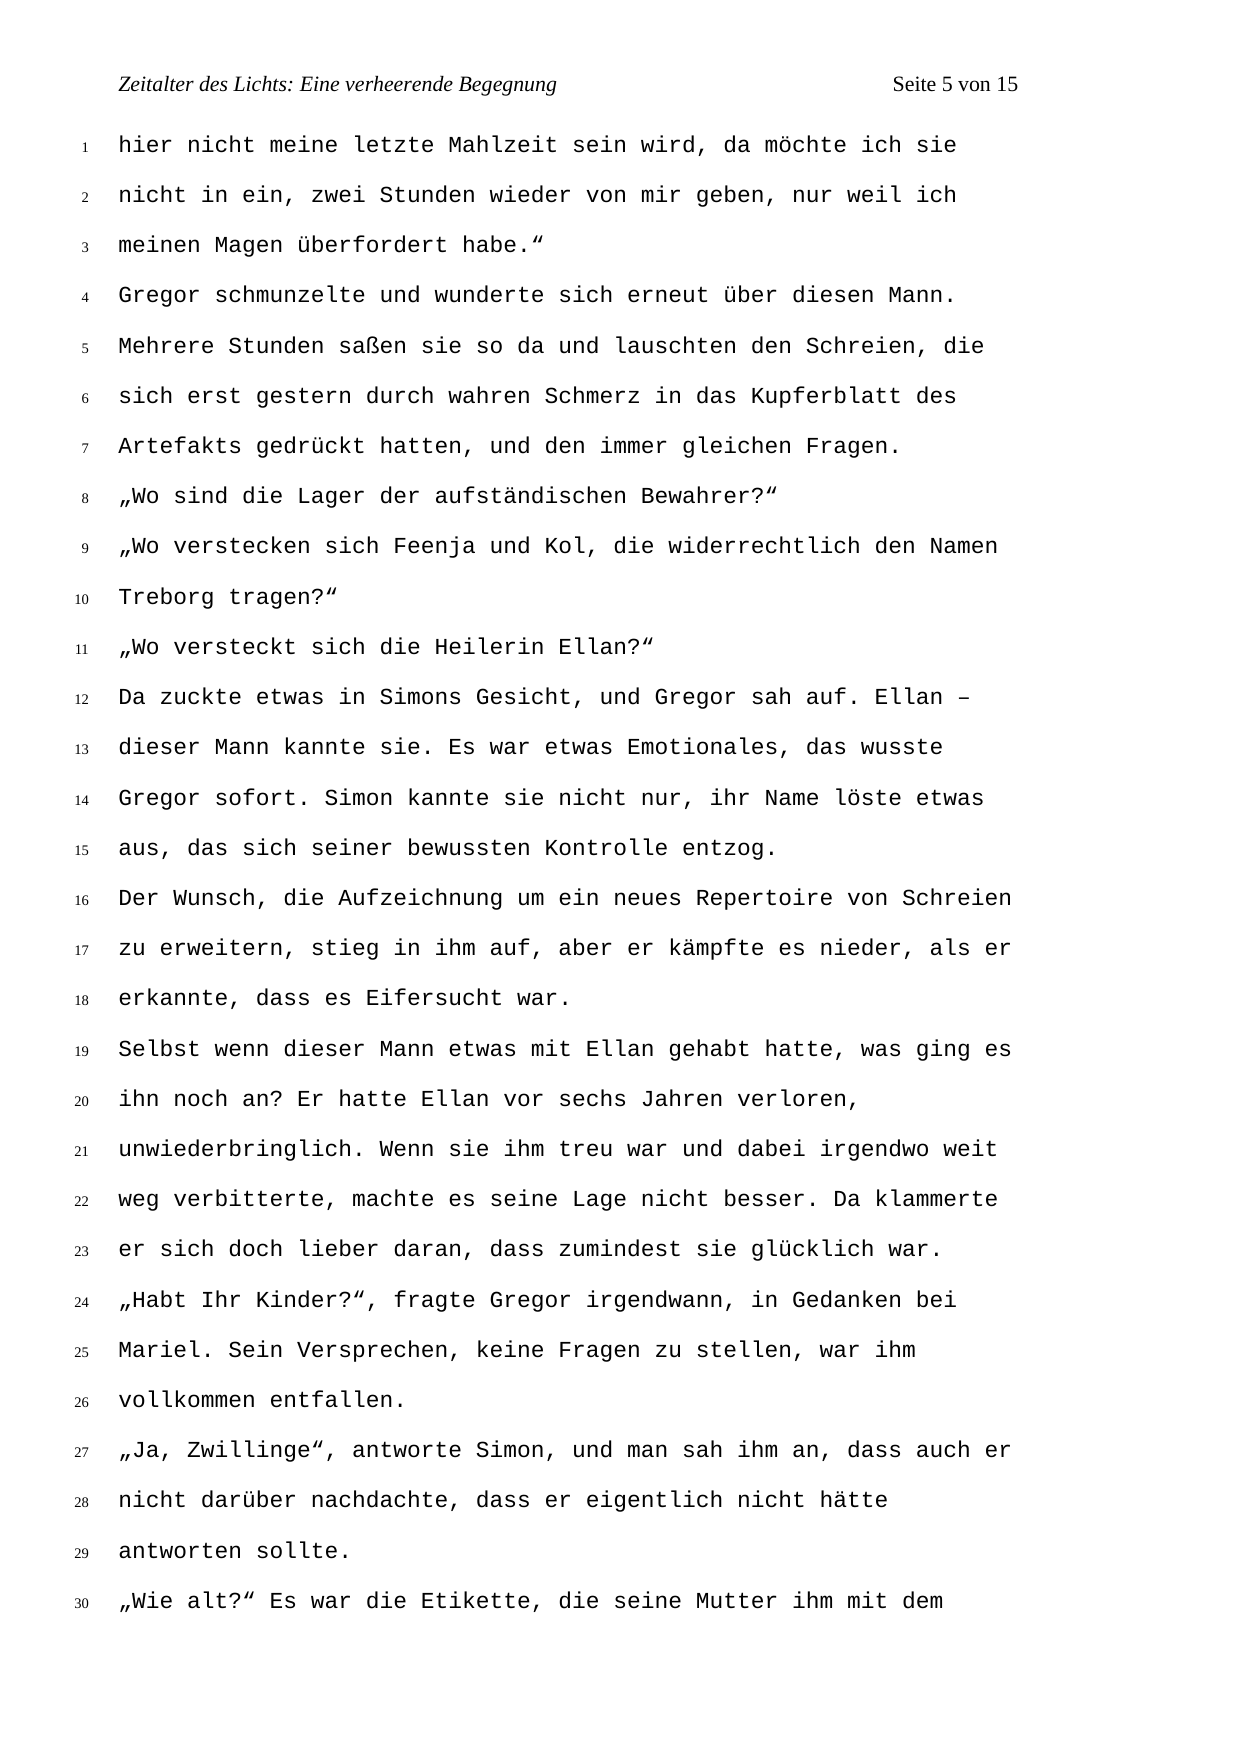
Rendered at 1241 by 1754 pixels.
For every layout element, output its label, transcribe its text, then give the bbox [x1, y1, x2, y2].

text hier nicht meine letzte Mahlzeit sein wird, da möchte ich sie nicht in ein, zwei Stunden wieder von mir geben, nur weil ich meinen Magen überfordert habe.“ [118, 112, 1018, 263]
text Der Wunsch, die Aufzeichnung um ein neues Repertoire von Schreien zu erweitern, stieg in ihm auf, aber er kämpfte es nieder, als er erkannte, dass es Eifersucht war. [118, 865, 1018, 1016]
text „Habt Ihr Kinder?“, fragte Gregor irgendwann, in Gedanken bei Mariel. Sein Versprechen, keine Fragen zu stellen, war ihm vollkommen entfallen. [118, 1267, 1018, 1417]
text „Wo verstecken sich Feenja und Kol, die widerrechtlich den Namen Treborg tragen?“ [118, 514, 1018, 614]
text „Wo versteckt sich die Heilerin Ellan?“ [118, 614, 1018, 664]
text „Wo sind die Lager der aufständischen Bewahrer?“ [118, 463, 1018, 514]
text Mehrere Stunden saßen sie so da und lauschten den Schreien, die sich erst gestern durch wahren Schmerz in das Kupferblatt des Artefakts gedrückt hatten, und den immer gleichen Fragen. [118, 313, 1018, 463]
text Selbst wenn dieser Mann etwas mit Ellan gehabt hatte, was ging es ihn noch an? Er hatte Ellan vor sechs Jahren verloren, unwiederbringlich. Wenn sie ihm treu war und dabei irgendwo weit weg verbitterte, machte es seine Lage nicht besser. Da klammerte er sich doch lieber daran, dass zumindest sie glücklich war. [118, 1016, 1018, 1267]
text „Ja, Zwillinge“, antworte Simon, und man sah ihm an, dass auch er nicht darüber nachdachte, dass er eigentlich nicht hätte antworten sollte. [118, 1417, 1018, 1568]
text „Wie alt?“ Es war die Etikette, die seine Mutter ihm mit dem [118, 1568, 1018, 1618]
text Da zuckte etwas in Simons Gesicht, und Gregor sah auf. Ellan – dieser Mann kannte sie. Es war etwas Emotionales, das wusste Gregor sofort. Simon kannte sie nicht nur, ihr Name löste etwas aus, das sich seiner bewussten Kontrolle entzog. [118, 664, 1018, 865]
text Gregor schmunzelte und wunderte sich erneut über diesen Mann. [118, 263, 1018, 313]
